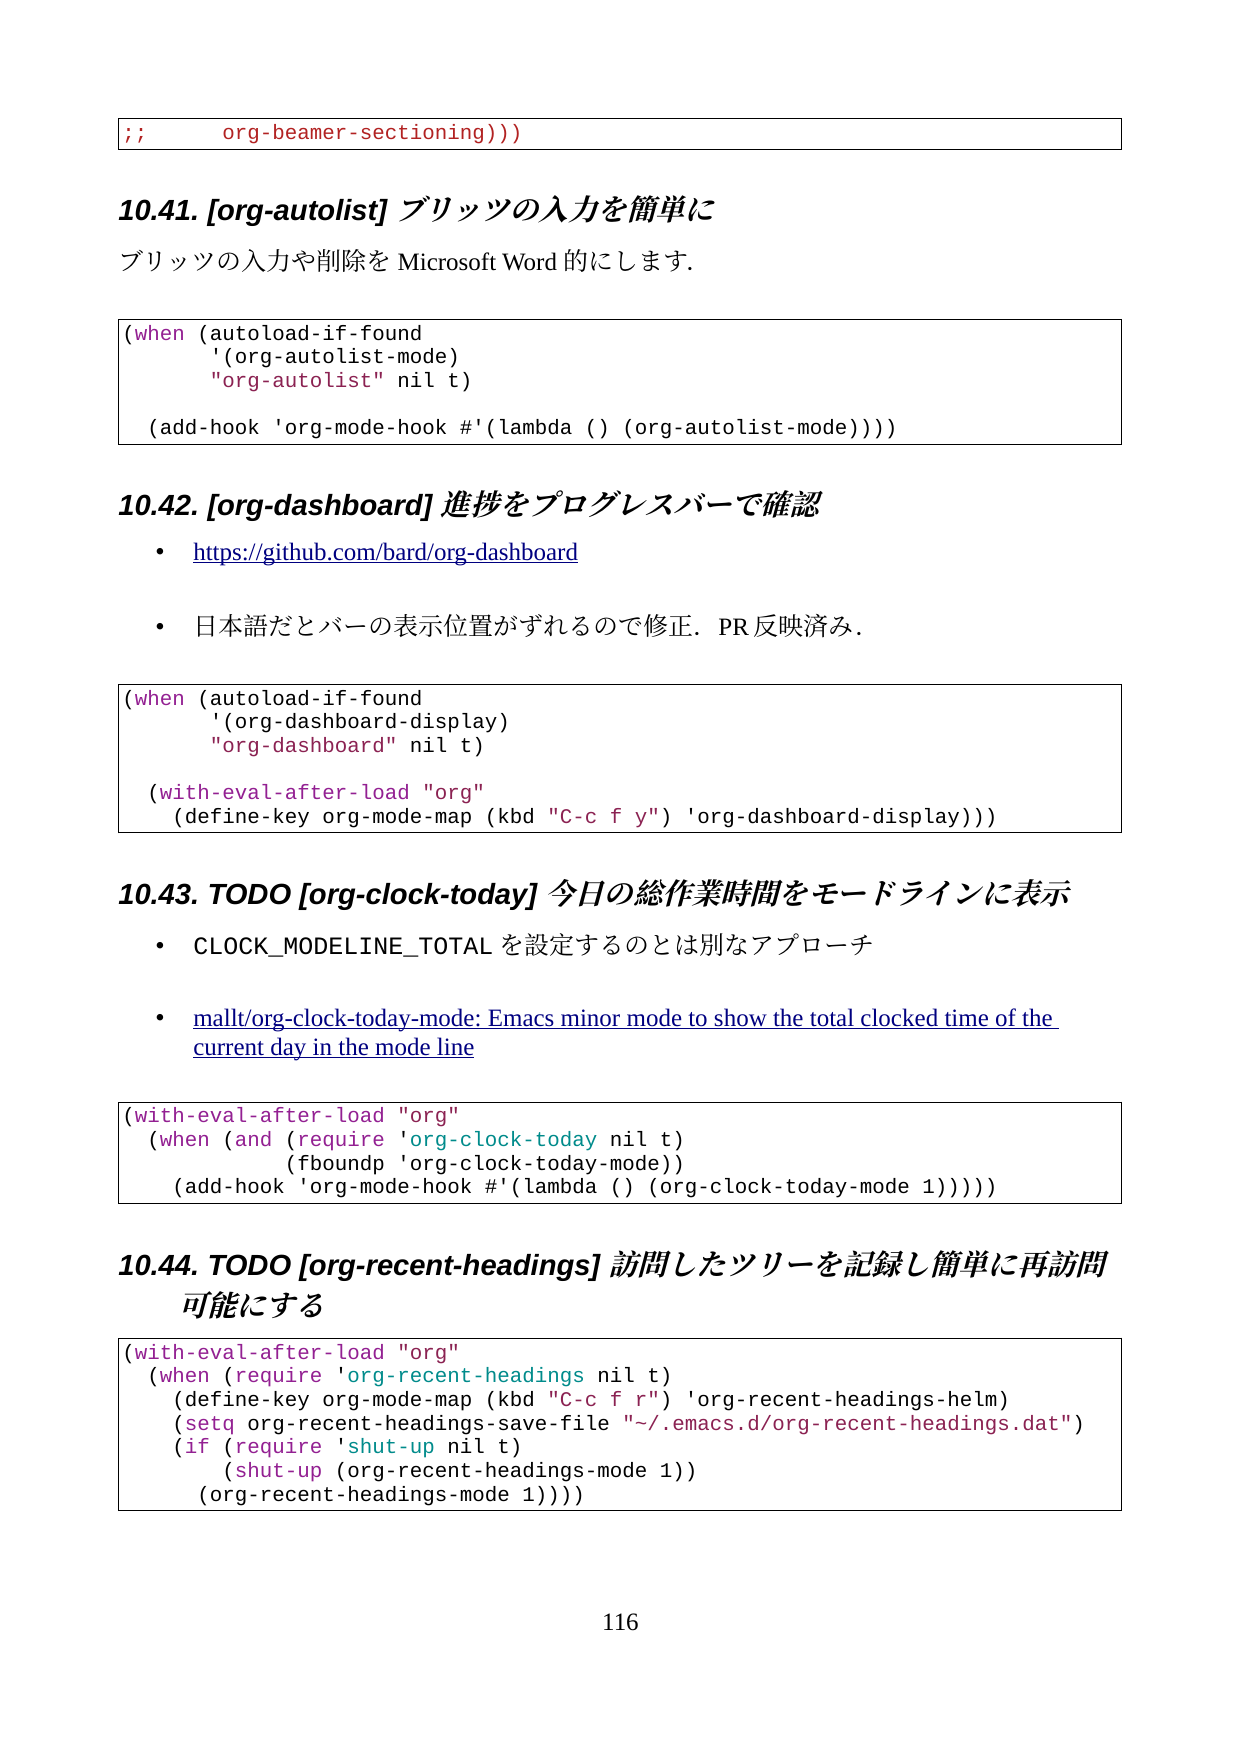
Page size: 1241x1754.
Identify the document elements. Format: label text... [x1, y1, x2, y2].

text ブリッツの入力や削除を Microsoft Word 的にします． [118, 241, 1122, 306]
text "org-autolist" nil t) [119, 366, 1121, 389]
text (fboundp 'org-clock-today-mode)) [119, 1149, 1121, 1172]
text (when (and (require 'org-clock-today nil t) [119, 1125, 1121, 1149]
text (add-hook 'org-mode-hook #'(lambda () (org-autolist-mode)))) [119, 413, 1121, 444]
subtitle [org-dashboard] 進捗をプログレスバーで確認 [118, 482, 1122, 524]
text (when (require 'org-recent-headings nil t) [119, 1361, 1121, 1385]
text "org-dashboard" nil t) [119, 731, 1121, 755]
text (when (autoload-if-found [119, 685, 1121, 707]
text ;; org-beamer-sectioning))) [119, 119, 1121, 149]
text '(org-autolist-mode) [119, 342, 1121, 366]
list 日本語だとバーの表示位置がずれるので修正．PR反映済み． [156, 607, 1122, 671]
subtitle TODO [org-recent-headings] 訪問したツリーを記録し簡単に再訪問可能にする [118, 1241, 1122, 1325]
text '(org-dashboard-display) [119, 707, 1121, 731]
text (define-key org-mode-map (kbd "C-c f y") 'org-dashboard-display))) [119, 802, 1121, 832]
text (setq org-recent-headings-save-file "~/.emacs.d/org-recent-headings.dat") [119, 1409, 1121, 1432]
text (with-eval-after-load "org" [119, 778, 1121, 802]
text (define-key org-mode-map (kbd "C-c f r") 'org-recent-headings-helm) [119, 1385, 1121, 1409]
text (org-recent-headings-mode 1)))) [119, 1479, 1121, 1510]
list mallt/org-clock-today-mode: Emacs minor mode to show the total clocked time of the current day in the mode line [156, 1003, 1122, 1089]
text (when (autoload-if-found [119, 320, 1121, 342]
list CLOCK_MODELINE_TOTAL を設定するのとは別なアプローチ [156, 925, 1122, 990]
text (with-eval-after-load "org" [119, 1103, 1121, 1125]
list https://github.com/bard/org-dashboard [156, 537, 1122, 594]
text (shut-up (org-recent-headings-mode 1)) [119, 1456, 1121, 1479]
text (add-hook 'org-mode-hook #'(lambda () (org-clock-today-mode 1))))) [119, 1172, 1121, 1203]
subtitle [org-autolist] ブリッツの入力を簡単に [118, 187, 1122, 229]
subtitle TODO [org-clock-today] 今日の総作業時間をモードラインに表示 [118, 871, 1122, 913]
text (if (require 'shut-up nil t) [119, 1432, 1121, 1456]
text (with-eval-after-load "org" [119, 1339, 1121, 1361]
